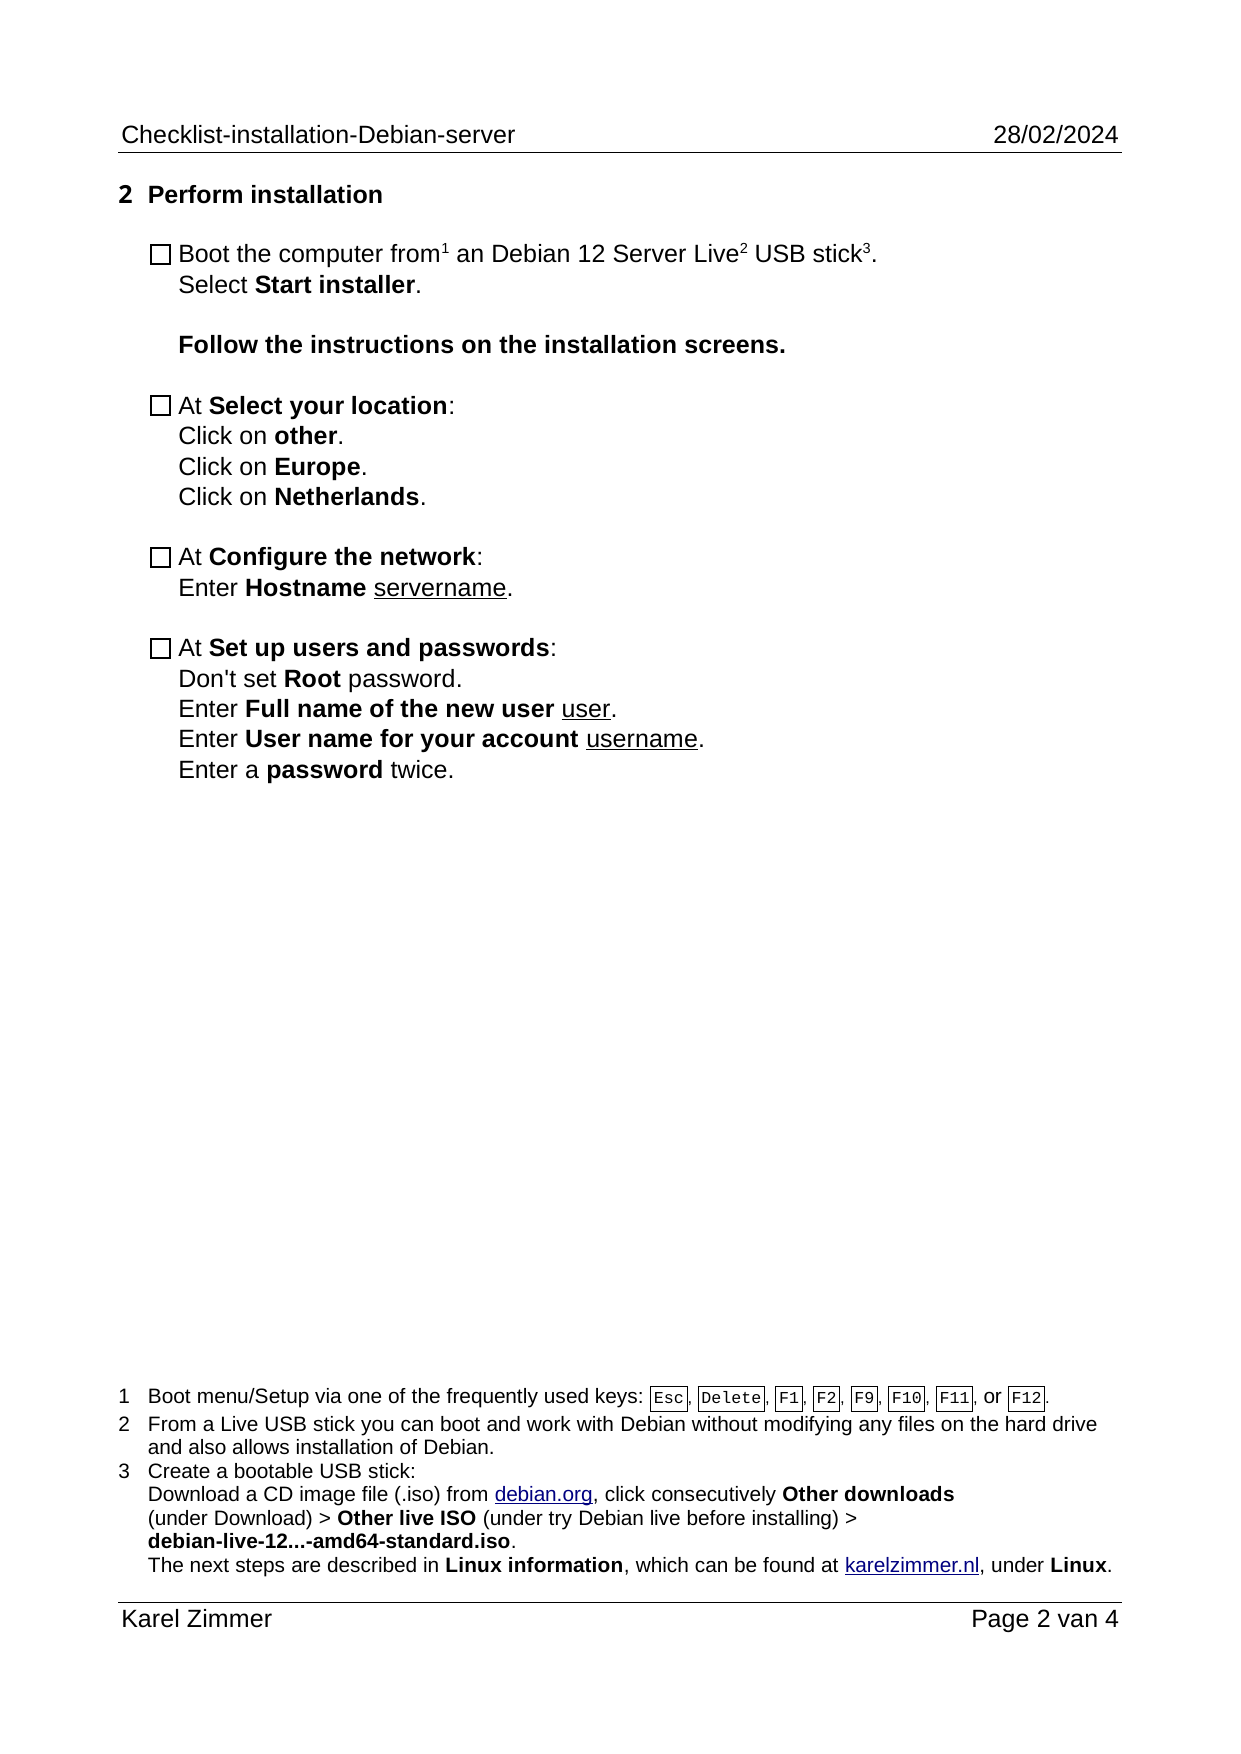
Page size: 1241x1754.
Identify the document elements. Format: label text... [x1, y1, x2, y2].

table_cell [124, 512, 142, 542]
table_cell At Select your location: [177, 391, 1122, 421]
table_cell Don't set Root password. [177, 664, 1122, 694]
table_cell [142, 754, 177, 785]
table_cell Enter User name for your account USERname. [177, 724, 1122, 754]
table_cell [124, 664, 142, 694]
table_cell [124, 300, 142, 330]
table_cell [142, 269, 177, 300]
table_cell Enter Hostname servername. [177, 573, 1122, 603]
table_cell At Set up users and passwords: [177, 633, 1122, 663]
table_cell [124, 482, 142, 512]
table_cell [142, 360, 177, 391]
table_cell [142, 724, 177, 754]
table_cell Follow the instructions on the installation screens. [177, 330, 1122, 360]
table_cell [124, 603, 142, 633]
table_cell [177, 603, 1122, 633]
table_cell [142, 694, 177, 724]
list Perform installation [118, 177, 1122, 211]
table_cell [142, 300, 177, 330]
table_cell [142, 633, 177, 663]
table_cell [124, 542, 142, 572]
table_cell [142, 512, 177, 542]
table_cell [142, 421, 177, 451]
table_header [142, 239, 177, 269]
table_cell [142, 451, 177, 482]
table_cell Click on Europe. [177, 451, 1122, 482]
table_cell [142, 573, 177, 603]
table_cell [124, 451, 142, 482]
table_cell [124, 724, 142, 754]
table_cell [124, 269, 142, 300]
table_cell [142, 603, 177, 633]
table_cell [124, 330, 142, 360]
table_cell Click on Netherlands. [177, 482, 1122, 512]
table_header Boot the computer from an Debian 12 Server Live USB stick. [177, 239, 1122, 269]
table_cell [142, 482, 177, 512]
table_cell [142, 330, 177, 360]
table_cell [124, 754, 142, 785]
table_cell [177, 300, 1122, 330]
table_cell [124, 360, 142, 391]
table_cell [124, 421, 142, 451]
table_cell [142, 391, 177, 421]
table_cell Select Start installer. [177, 269, 1122, 300]
table_cell Enter a password twice. [177, 754, 1122, 785]
table_cell [124, 573, 142, 603]
table_cell [177, 512, 1122, 542]
table_header [124, 239, 142, 269]
table_cell [142, 664, 177, 694]
table_cell At Configure the network: [177, 542, 1122, 572]
table_cell Click on other. [177, 421, 1122, 451]
table_cell [124, 694, 142, 724]
table_cell Enter Full name of the new user USER. [177, 694, 1122, 724]
table_cell [124, 391, 142, 421]
table_cell [142, 542, 177, 572]
table_cell [177, 360, 1122, 391]
table_cell [124, 633, 142, 663]
